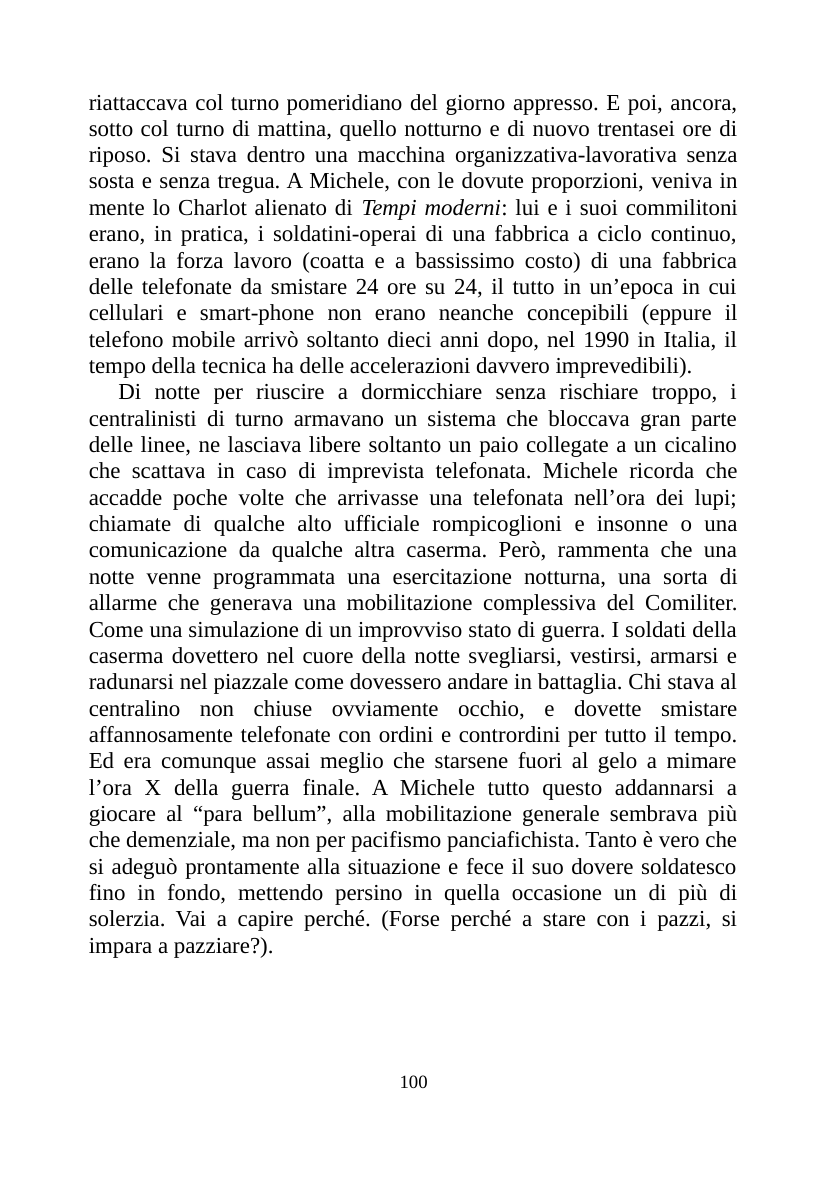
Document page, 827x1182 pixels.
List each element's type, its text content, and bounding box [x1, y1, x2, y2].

text riattaccava col turno pomeridiano del giorno appresso. E poi, ancora, sotto col turno di mattina, quello notturno e di nuovo trentasei ore di riposo. Si stava dentro una macchina organizzativa-lavorativa senza sosta e senza tregua. A Michele, con le dovute proporzioni, veniva in mente lo Charlot alienato di Tempi moderni: lui e i suoi commilitoni erano, in pratica, i soldatini-operai di una fabbrica a ciclo continuo, erano la forza lavoro (coatta e a bassissimo costo) di una fabbrica delle telefonate da smistare 24 ore su 24, il tutto in un’epoca in cui cellulari e smart-phone non erano neanche concepibili (eppure il telefono mobile arrivò soltanto dieci anni dopo, nel 1990 in Italia, il tempo della tecnica ha delle accelerazioni davvero imprevedibili). [88, 88, 738, 378]
text Di notte per riuscire a dormicchiare senza rischiare troppo, i centralinisti di turno armavano un sistema che bloccava gran parte delle linee, ne lasciava libere soltanto un paio collegate a un cicalino che scattava in caso di imprevista telefonata. Michele ricorda che accadde poche volte che arrivasse una telefonata nell’ora dei lupi; chiamate di qualche alto ufficiale rompicoglioni e insonne o una comunicazione da qualche altra caserma. Però, rammenta che una notte venne programmata una esercitazione notturna, una sorta di allarme che generava una mobilitazione complessiva del Comiliter. Come una simulazione di un improvviso stato di guerra. I soldati della caserma dovettero nel cuore della notte svegliarsi, vestirsi, armarsi e radunarsi nel piazzale come dovessero andare in battaglia. Chi stava al centralino non chiuse ovviamente occhio, e dovette smistare affannosamente telefonate con ordini e contrordini per tutto il tempo. Ed era comunque assai meglio che starsene fuori al gelo a mimare l’ora X della guerra finale. A Michele tutto questo addannarsi a giocare al “para bellum”, alla mobilitazione generale sembrava più che demenziale, ma non per pacifismo panciafichista. Tanto è vero che si adeguò prontamente alla situazione e fece il suo dovere soldatesco fino in fondo, mettendo persino in quella occasione un di più di solerzia. Vai a capire perché. (Forse perché a stare con i pazzi, si impara a pazziare?). [88, 378, 738, 958]
